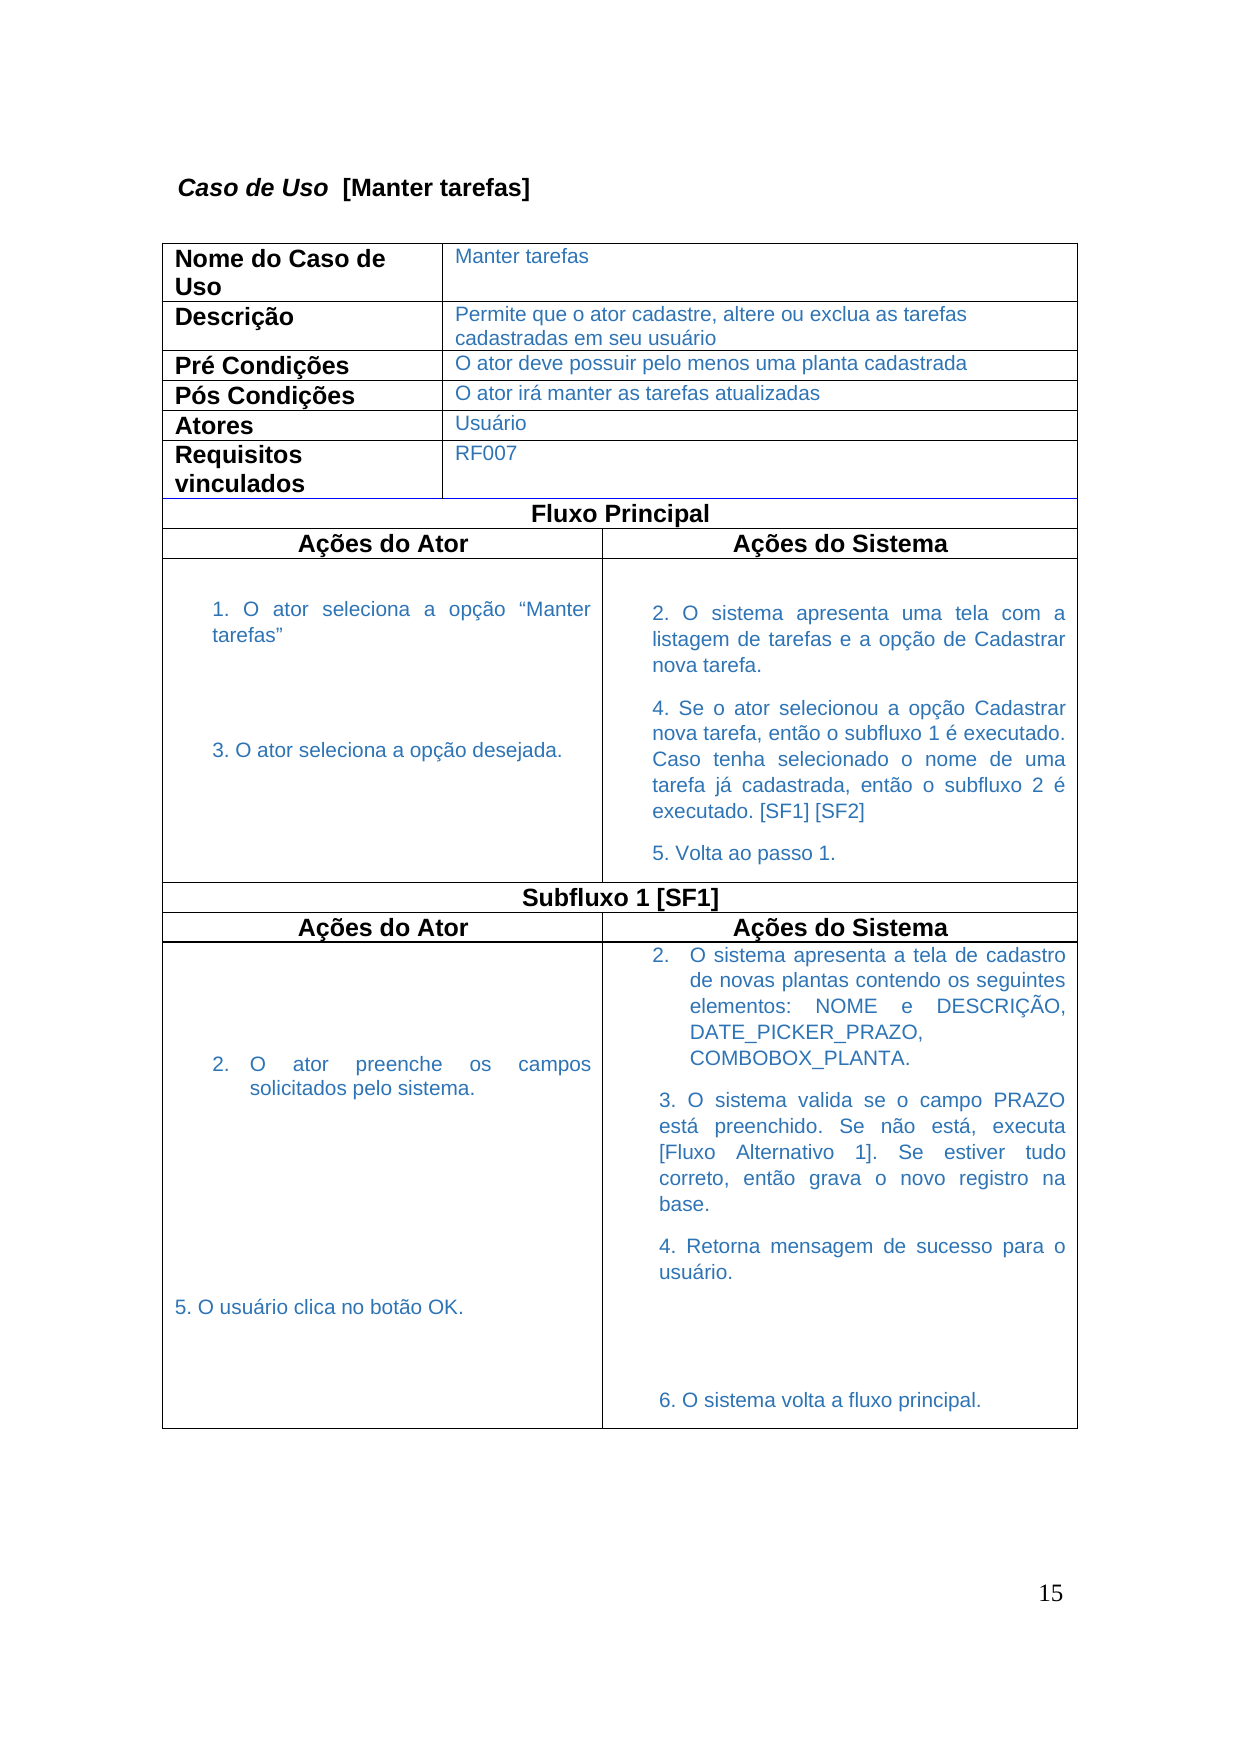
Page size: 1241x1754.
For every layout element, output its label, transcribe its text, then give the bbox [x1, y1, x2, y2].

subtitle Caso de Uso [Manter tarefas] [177, 173, 1063, 201]
table_cell Usuário [443, 411, 1077, 439]
table_cell O ator irá manter as tarefas atualizadas [443, 381, 1077, 410]
table_cell Ações do Ator [163, 913, 602, 941]
table_header Manter tarefas [443, 244, 1077, 301]
table_cell Ações do Ator [163, 529, 602, 558]
table_header Nome do Caso de Uso [163, 244, 442, 301]
table_cell Pré Condições [163, 351, 442, 380]
table_cell Requisitos vinculados [163, 441, 442, 498]
table_cell O ator deve possuir pelo menos uma planta cadastrada [443, 351, 1077, 380]
table_cell O ator preenche os campos solicitados pelo sistema. 5. O usuário clica no botão OK. [163, 943, 602, 1428]
table_cell Ações do Sistema [603, 913, 1077, 941]
table_cell Atores [163, 411, 442, 439]
table_cell Pós Condições [163, 381, 442, 410]
table_cell RF007 [443, 441, 1077, 498]
table_cell Fluxo Principal [163, 499, 1077, 528]
table_cell O sistema apresenta a tela de cadastro de novas plantas contendo os seguintes elementos: NOME e DESCRIÇÃO, DATE_PICKER_PRAZO, COMBOBOX_PLANTA. 3. O sistema valida se o campo PRAZO está preenchido. Se não está, executa [Fluxo Alternativo 1]. Se estiver tudo correto, então grava o novo registro na base. 4. Retorna mensagem de sucesso para o usuário. 6. O sistema volta a fluxo principal. [603, 943, 1077, 1428]
table_cell 1. O ator seleciona a opção “Manter tarefas” 3. O ator seleciona a opção desejada. [163, 559, 602, 882]
table_cell Permite que o ator cadastre, altere ou exclua as tarefas cadastradas em seu usuário [443, 302, 1077, 350]
table_cell Subfluxo 1 [SF1] [163, 883, 1077, 912]
table_cell 2. O sistema apresenta uma tela com a listagem de tarefas e a opção de Cadastrar nova tarefa. 4. Se o ator selecionou a opção Cadastrar nova tarefa, então o subfluxo 1 é executado. Caso tenha selecionado o nome de uma tarefa já cadastrada, então o subfluxo 2 é executado. [SF1] [SF2] 5. Volta ao passo 1. [603, 559, 1077, 882]
table_cell Descrição [163, 302, 442, 350]
table_cell Ações do Sistema [603, 529, 1077, 558]
